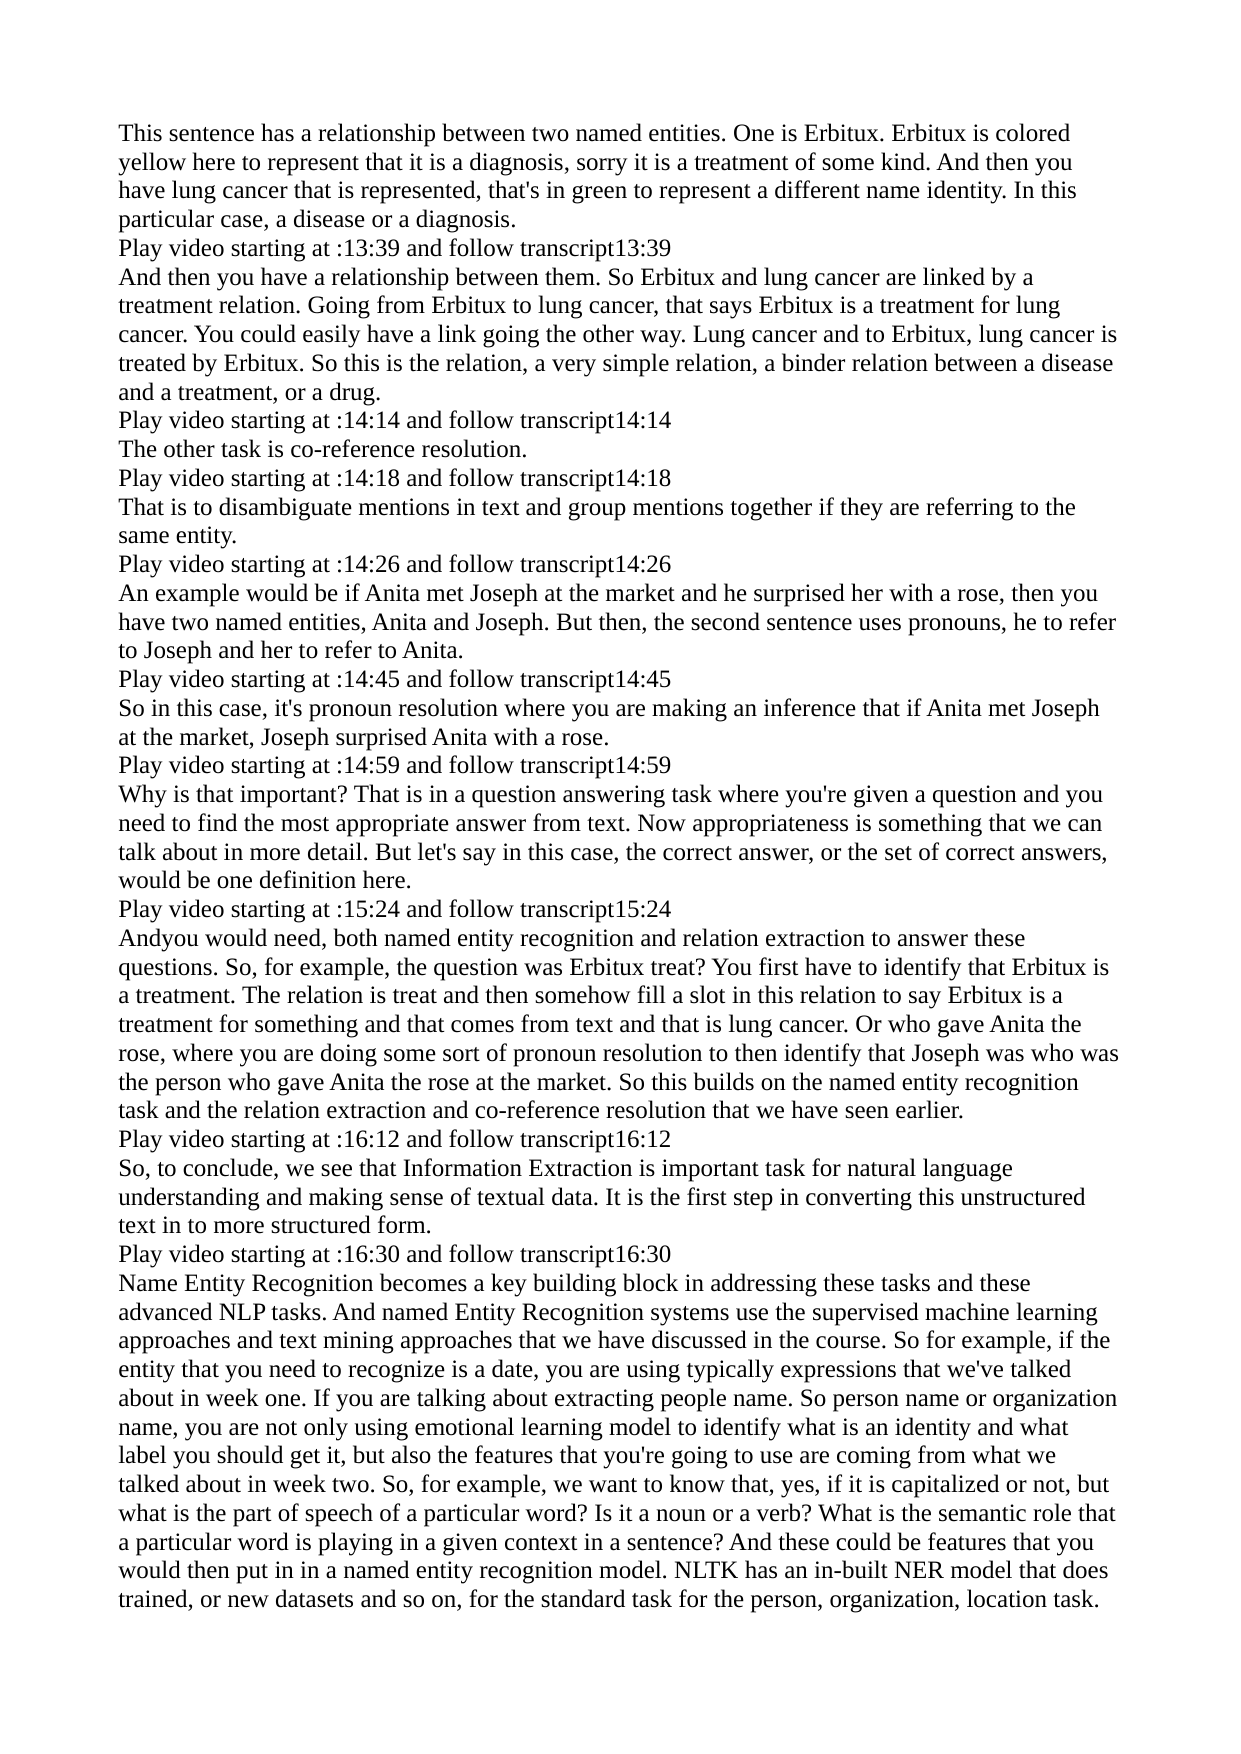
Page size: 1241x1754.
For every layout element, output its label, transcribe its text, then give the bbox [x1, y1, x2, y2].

text Why is that important? That is in a question answering task where you're given a question and you need to find the most appropriate answer from text. Now appropriateness is something that we can talk about in more detail. But let's say in this case, the correct answer, or the set of correct answers, would be one definition here. [118, 779, 1122, 894]
text Play video starting at :14:26 and follow transcript14:26 [118, 549, 1122, 578]
text Play video starting at :13:39 and follow transcript13:39 [118, 233, 1122, 262]
text So in this case, it's pronoun resolution where you are making an inference that if Anita met Joseph at the market, Joseph surprised Anita with a rose. [118, 693, 1122, 751]
text Play video starting at :16:30 and follow transcript16:30 [118, 1239, 1122, 1268]
text This sentence has a relationship between two named entities. One is Erbitux. Erbitux is colored yellow here to represent that it is a diagnosis, sorry it is a treatment of some kind. And then you have lung cancer that is represented, that's in green to represent a different name identity. In this particular case, a disease or a diagnosis. [118, 118, 1122, 233]
text The other task is co-reference resolution. [118, 434, 1122, 463]
text Name Entity Recognition becomes a key building block in addressing these tasks and these advanced NLP tasks. And named Entity Recognition systems use the supervised machine learning approaches and text mining approaches that we have discussed in the course. So for example, if the entity that you need to recognize is a date, you are using typically expressions that we've talked about in week one. If you are talking about extracting people name. So person name or organization name, you are not only using emotional learning model to identify what is an identity and what label you should get it, but also the features that you're going to use are coming from what we talked about in week two. So, for example, we want to know that, yes, if it is capitalized or not, but what is the part of speech of a particular word? Is it a noun or a verb? What is the semantic role that a particular word is playing in a given context in a sentence? And these could be features that you would then put in in a named entity recognition model. NLTK has an in-built NER model that does trained, or new datasets and so on, for the standard task for the person, organization, location task. [118, 1268, 1122, 1613]
text Play video starting at :15:24 and follow transcript15:24 [118, 894, 1122, 923]
text So, to conclude, we see that Information Extraction is important task for natural language understanding and making sense of textual data. It is the first step in converting this unstructured text in to more structured form. [118, 1153, 1122, 1239]
text Play video starting at :14:59 and follow transcript14:59 [118, 751, 1122, 779]
text Play video starting at :14:14 and follow transcript14:14 [118, 406, 1122, 434]
text Andyou would need, both named entity recognition and relation extraction to answer these questions. So, for example, the question was Erbitux treat? You first have to identify that Erbitux is a treatment. The relation is treat and then somehow fill a slot in this relation to say Erbitux is a treatment for something and that comes from text and that is lung cancer. Or who gave Anita the rose, where you are doing some sort of pronoun resolution to then identify that Joseph was who was the person who gave Anita the rose at the market. So this builds on the named entity recognition task and the relation extraction and co-reference resolution that we have seen earlier. [118, 923, 1122, 1124]
text Play video starting at :16:12 and follow transcript16:12 [118, 1124, 1122, 1153]
text Play video starting at :14:18 and follow transcript14:18 [118, 463, 1122, 492]
text Play video starting at :14:45 and follow transcript14:45 [118, 664, 1122, 693]
text That is to disambiguate mentions in text and group mentions together if they are referring to the same entity. [118, 492, 1122, 549]
text An example would be if Anita met Joseph at the market and he surprised her with a rose, then you have two named entities, Anita and Joseph. But then, the second sentence uses pronouns, he to refer to Joseph and her to refer to Anita. [118, 578, 1122, 664]
text And then you have a relationship between them. So Erbitux and lung cancer are linked by a treatment relation. Going from Erbitux to lung cancer, that says Erbitux is a treatment for lung cancer. You could easily have a link going the other way. Lung cancer and to Erbitux, lung cancer is treated by Erbitux. So this is the relation, a very simple relation, a binder relation between a disease and a treatment, or a drug. [118, 262, 1122, 406]
